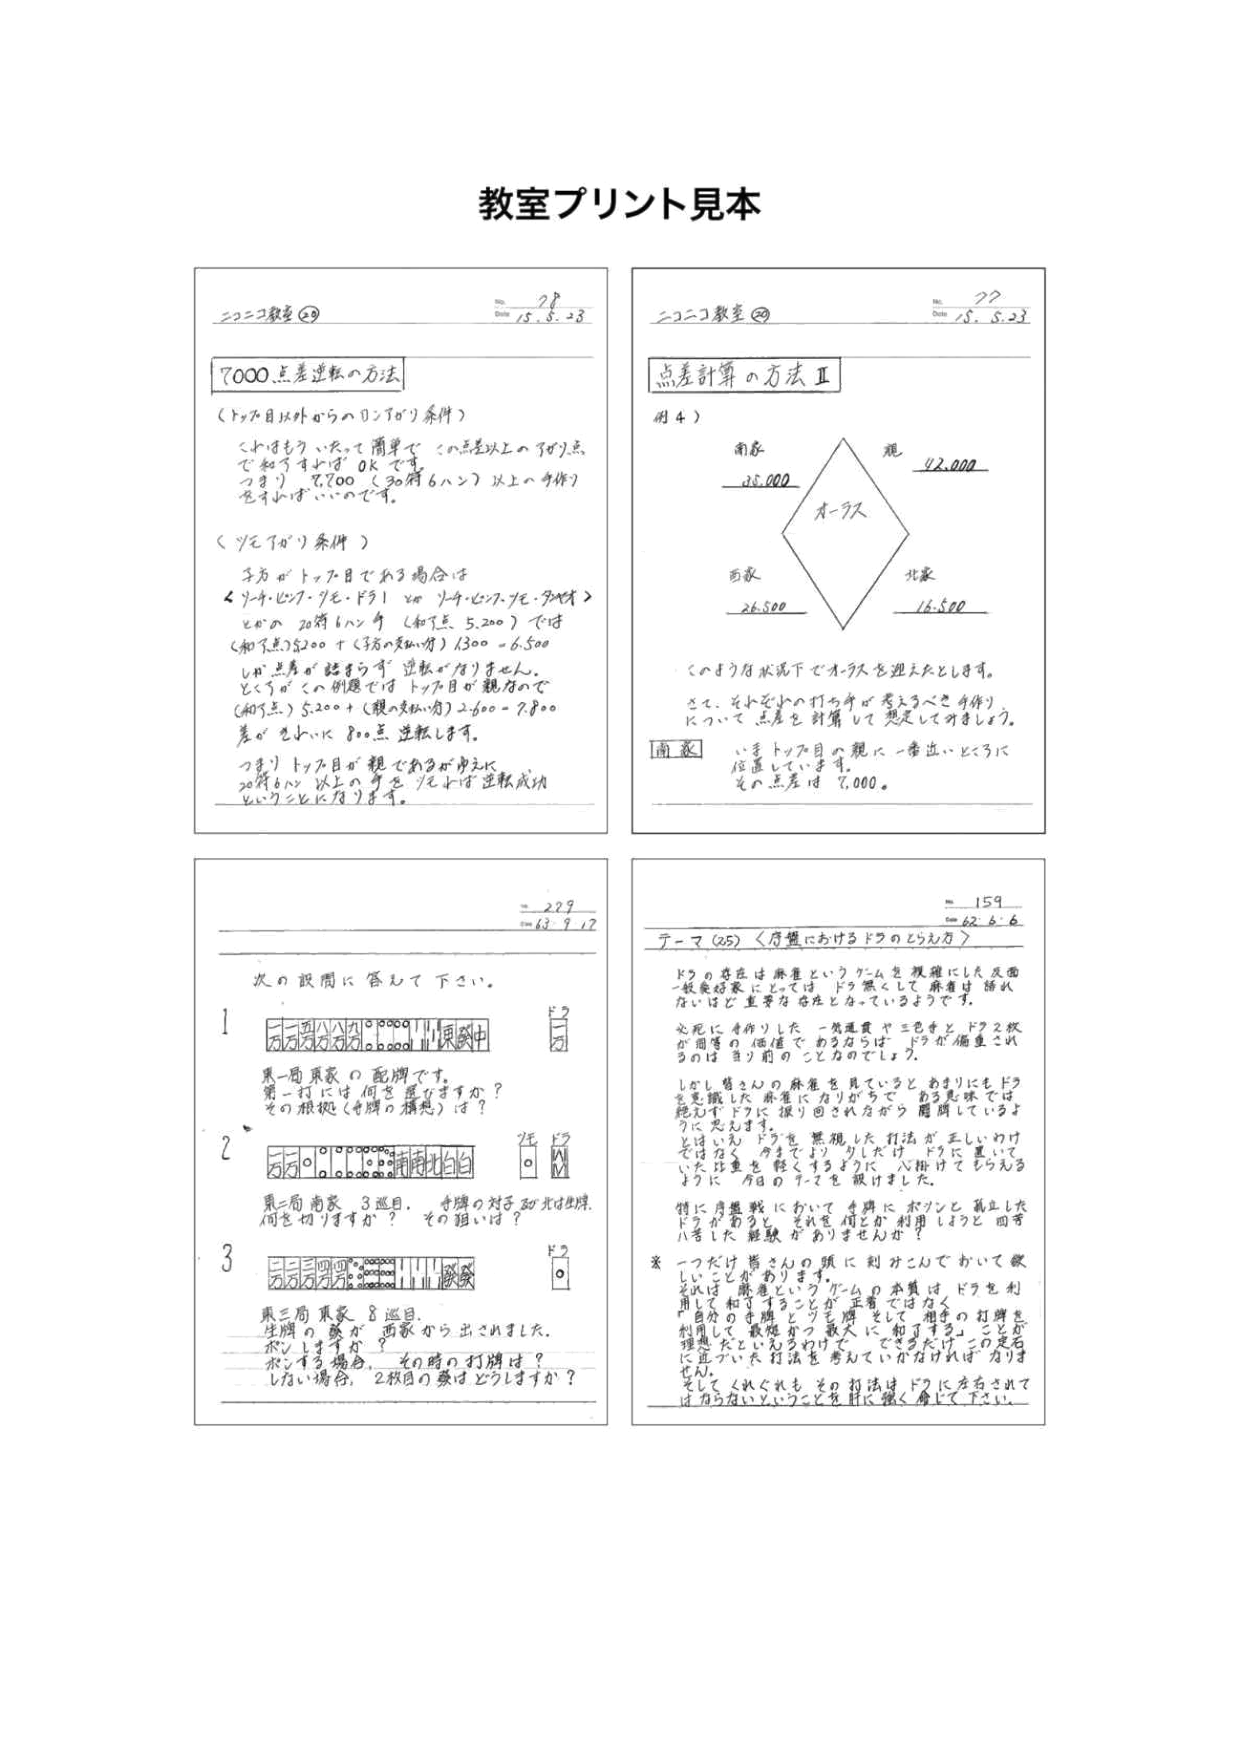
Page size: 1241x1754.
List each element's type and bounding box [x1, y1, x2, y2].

picture [150, 148, 1091, 1471]
